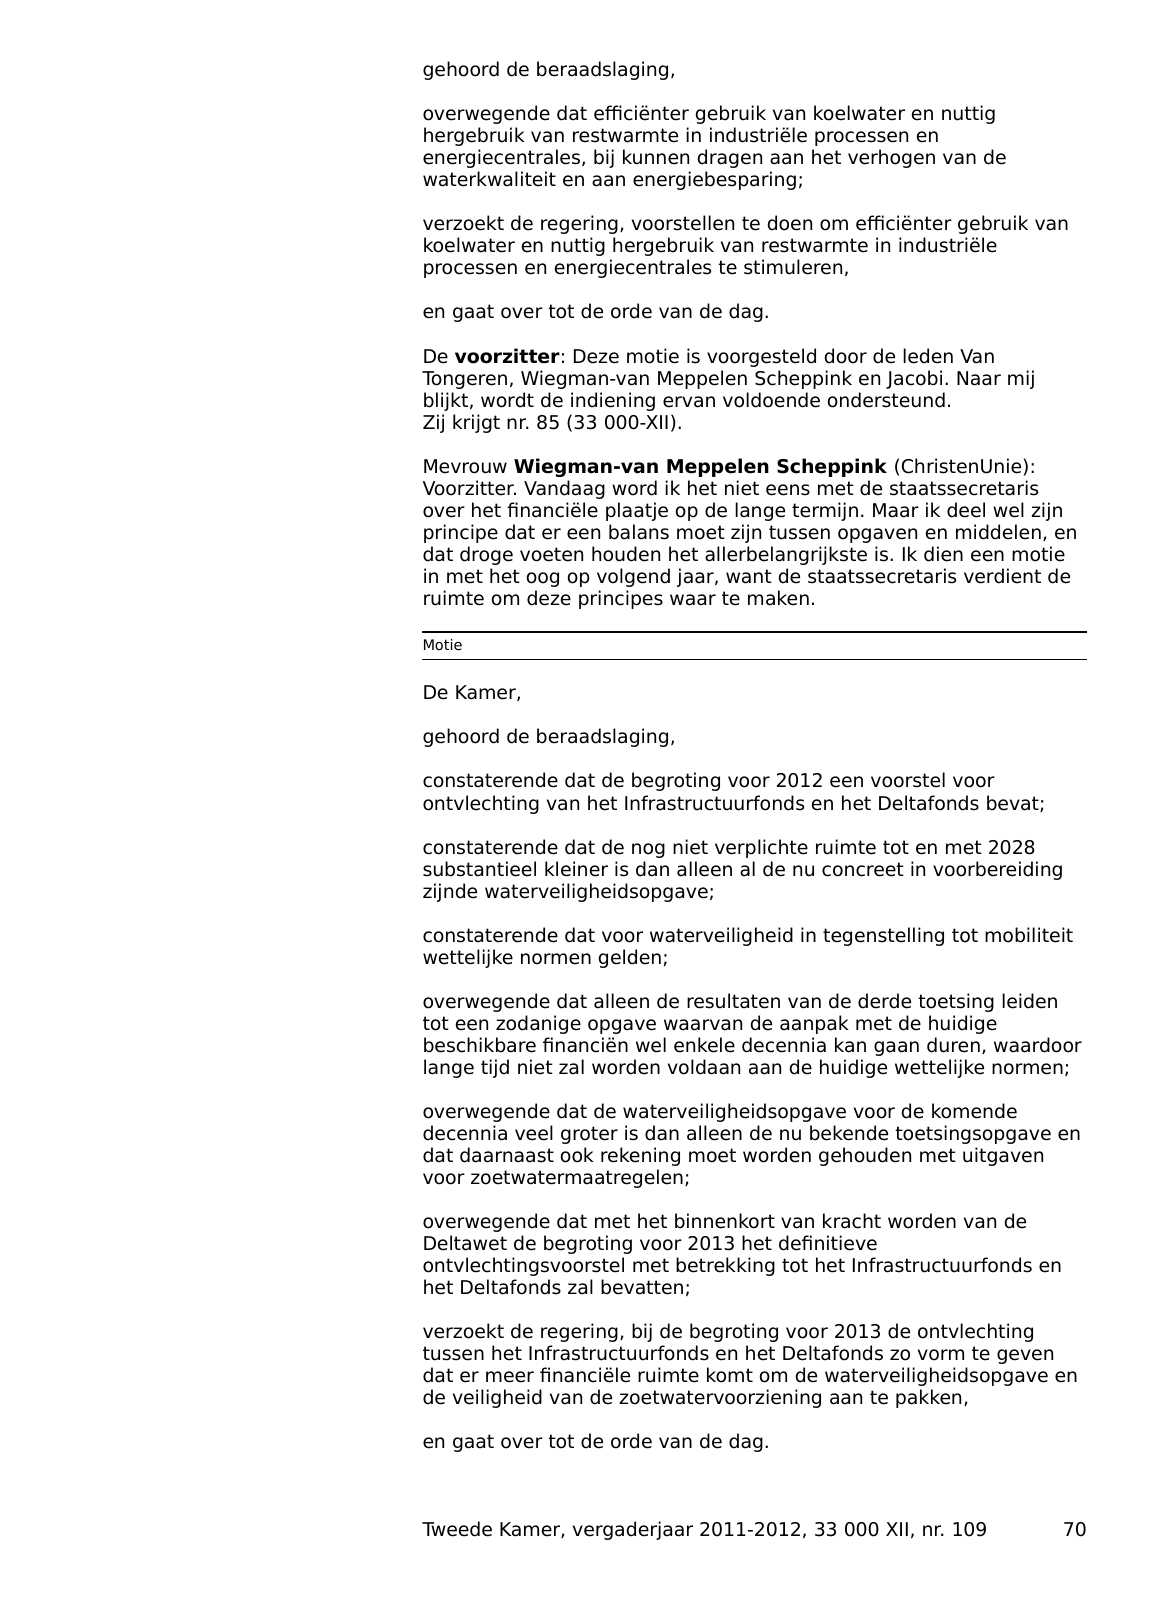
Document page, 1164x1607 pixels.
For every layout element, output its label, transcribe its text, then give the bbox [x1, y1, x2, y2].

text De voorzitter: Deze motie is voorgesteld door de leden Van Tongeren, Wiegman-van Meppelen Scheppink en Jacobi. Naar mij blijkt, wordt de indiening ervan voldoende ondersteund. [422, 346, 1087, 412]
text en gaat over tot de orde van de dag. [422, 1431, 1087, 1453]
text verzoekt de regering, bij de begroting voor 2013 de ontvlechting tussen het Infrastructuurfonds en het Deltafonds zo vorm te geven dat er meer financiële ruimte komt om de waterveiligheidsopgave en de veiligheid van de zoetwatervoorziening aan te pakken, [422, 1321, 1087, 1409]
text overwegende dat alleen de resultaten van de derde toetsing leiden tot een zodanige opgave waarvan de aanpak met de huidige beschikbare financiën wel enkele decennia kan gaan duren, waardoor lange tijd niet zal worden voldaan aan de huidige wettelijke normen; [422, 991, 1087, 1079]
text overwegende dat de waterveiligheidsopgave voor de komende decennia veel groter is dan alleen de nu bekende toetsingsopgave en dat daarnaast ook rekening moet worden gehouden met uitgaven voor zoetwatermaatregelen; [422, 1101, 1087, 1189]
table_header Motie [422, 633, 1087, 659]
text De Kamer, [422, 682, 1087, 704]
text constaterende dat de begroting voor 2012 een voorstel voor ontvlechting van het Infrastructuurfonds en het Deltafonds bevat; [422, 770, 1087, 814]
text gehoord de beraadslaging, [422, 726, 1087, 748]
text gehoord de beraadslaging, [422, 59, 1087, 81]
text overwegende dat efficiënter gebruik van koelwater en nuttig hergebruik van restwarmte in industriële processen en energiecentrales, bij kunnen dragen aan het verhogen van de waterkwaliteit en aan energiebesparing; [422, 103, 1087, 191]
text Mevrouw Wiegman-van Meppelen Scheppink (ChristenUnie): Voorzitter. Vandaag word ik het niet eens met de staatssecretaris over het financiële plaatje op de lange termijn. Maar ik deel wel zijn principe dat er een balans moet zijn tussen opgaven en middelen, en dat droge voeten houden het allerbelangrijkste is. Ik dien een motie in met het oog op volgend jaar, want de staatssecretaris verdient de ruimte om deze principes waar te maken. [422, 456, 1087, 609]
text verzoekt de regering, voorstellen te doen om efficiënter gebruik van koelwater en nuttig hergebruik van restwarmte in industriële processen en energiecentrales te stimuleren, [422, 213, 1087, 279]
text overwegende dat met het binnenkort van kracht worden van de Deltawet de begroting voor 2013 het definitieve ontvlechtingsvoorstel met betrekking tot het Infrastructuurfonds en het Deltafonds zal bevatten; [422, 1211, 1087, 1299]
text Zij krijgt nr. 85 (33 000-XII). [422, 412, 1087, 433]
text en gaat over tot de orde van de dag. [422, 301, 1087, 323]
text constaterende dat de nog niet verplichte ruimte tot en met 2028 substantieel kleiner is dan alleen al de nu concreet in voorbereiding zijnde waterveiligheidsopgave; [422, 837, 1087, 902]
text constaterende dat voor waterveiligheid in tegenstelling tot mobiliteit wettelijke normen gelden; [422, 925, 1087, 969]
